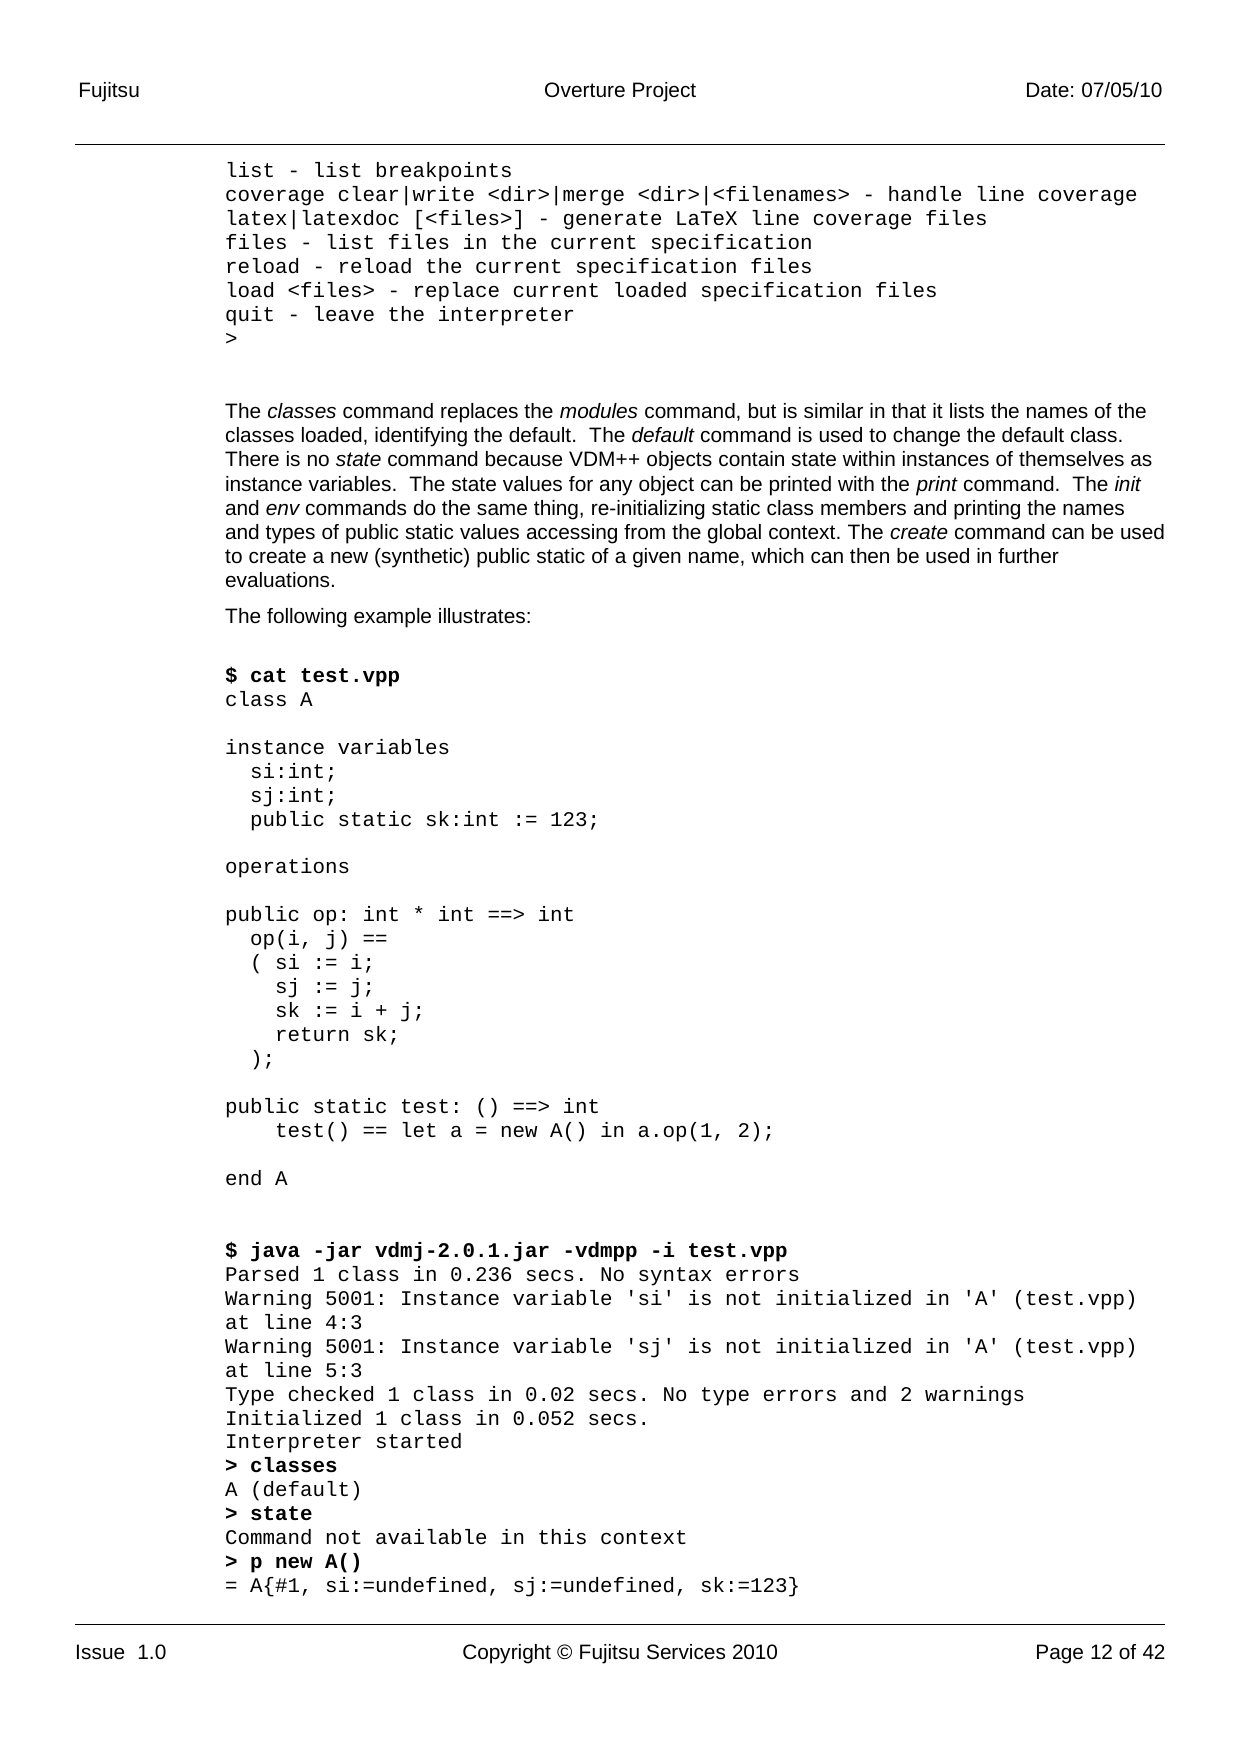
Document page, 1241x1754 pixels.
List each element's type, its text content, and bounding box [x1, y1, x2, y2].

text public static sk:int := 123; [225, 808, 1165, 832]
text $ java -jar vdmj-2.0.1.jar -vdmpp -i test.vpp [225, 1240, 1165, 1264]
text end A [225, 1168, 1165, 1192]
text public static test: () ==> int [225, 1096, 1165, 1120]
text sj := j; [225, 976, 1165, 1000]
text Initialized 1 class in 0.052 secs. [225, 1407, 1165, 1431]
text files - list files in the current specification [225, 232, 1165, 256]
text sj:int; [225, 784, 1165, 808]
text Warning 5001: Instance variable 'si' is not initialized in 'A' (test.vpp) at line 4:3 [225, 1288, 1165, 1336]
text Warning 5001: Instance variable 'sj' is not initialized in 'A' (test.vpp) at line 5:3 [225, 1336, 1165, 1383]
text op(i, j) == [225, 928, 1165, 952]
text > [225, 327, 1165, 351]
text > state [225, 1503, 1165, 1527]
text Command not available in this context [225, 1527, 1165, 1551]
text The following example illustrates: [225, 604, 1165, 628]
text Interpreter started [225, 1431, 1165, 1455]
text list - list breakpoints [225, 160, 1165, 184]
text return sk; [225, 1024, 1165, 1048]
text test() == let a = new A() in a.op(1, 2); [225, 1120, 1165, 1144]
text sk := i + j; [225, 1000, 1165, 1024]
text ); [225, 1048, 1165, 1072]
text The classes command replaces the modules command, but is similar in that it lists the names of the classes loaded, identifying the default. The default command is used to change the default class. There is no state command because VDM++ objects contain state within instances of themselves as instance variables. The state values for any object can be printed with the print command. The init and env commands do the same thing, re-initializing static class members and printing the names and types of public static values accessing from the global context. The create command can be used to create a new (synthetic) public static of a given name, which can then be used in further evaluations. [225, 399, 1165, 592]
text latex|latexdoc [<files>] - generate LaTeX line coverage files [225, 208, 1165, 232]
text $ cat test.vpp [225, 665, 1165, 689]
text public op: int * int ==> int [225, 904, 1165, 928]
text A (default) [225, 1479, 1165, 1503]
text load <files> - replace current loaded specification files [225, 279, 1165, 303]
text coverage clear|write <dir>|merge <dir>|<filenames> - handle line coverage [225, 184, 1165, 208]
text instance variables [225, 737, 1165, 761]
text = A{#1, si:=undefined, sj:=undefined, sk:=123} [225, 1575, 1165, 1599]
text reload - reload the current specification files [225, 256, 1165, 279]
text quit - leave the interpreter [225, 303, 1165, 327]
text operations [225, 856, 1165, 880]
text si:int; [225, 761, 1165, 784]
text ( si := i; [225, 952, 1165, 976]
text Type checked 1 class in 0.02 secs. No type errors and 2 warnings [225, 1383, 1165, 1407]
text > classes [225, 1455, 1165, 1479]
text Parsed 1 class in 0.236 secs. No syntax errors [225, 1264, 1165, 1288]
text class A [225, 689, 1165, 713]
text > p new A() [225, 1551, 1165, 1575]
